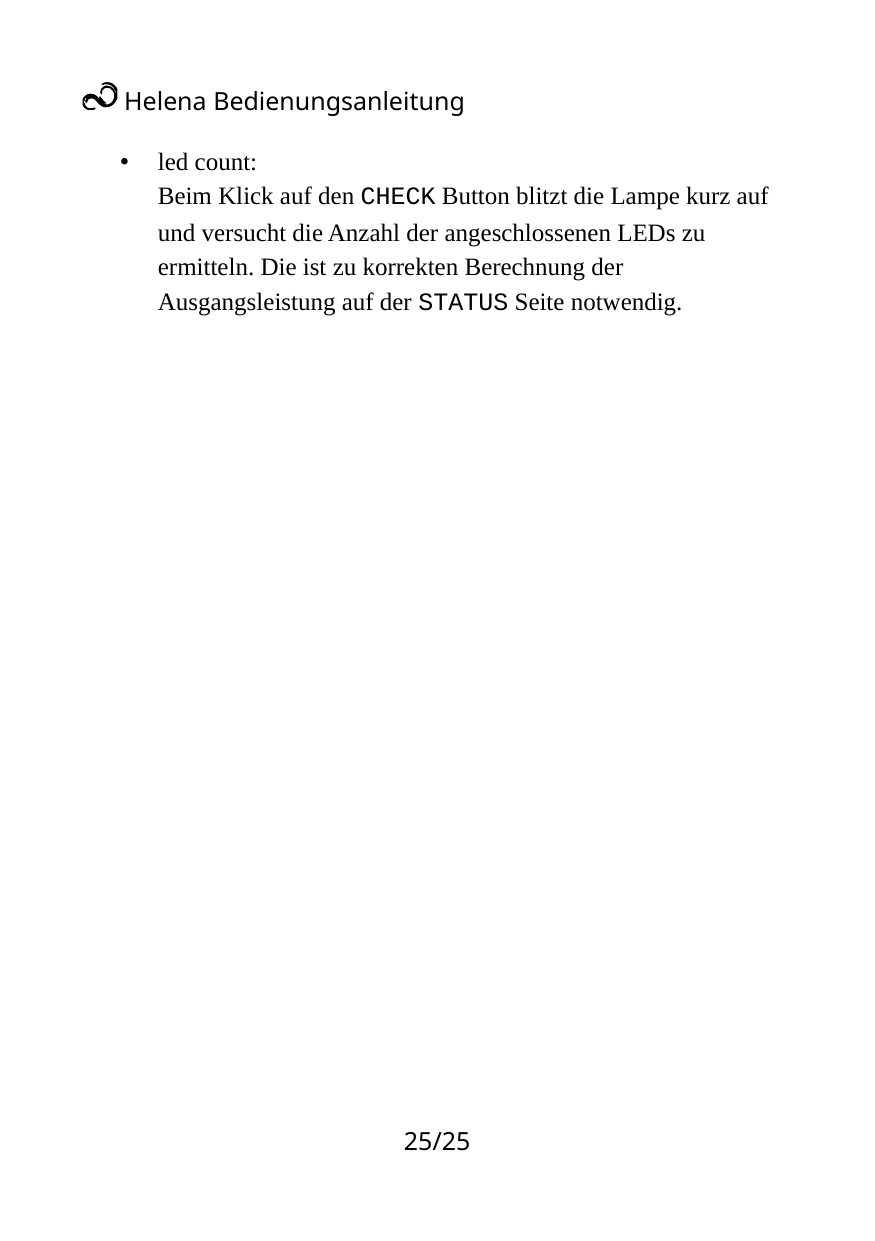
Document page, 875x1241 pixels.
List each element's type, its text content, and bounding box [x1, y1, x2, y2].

list led count: Beim Klick auf den CHECK Button blitzt die Lampe kurz auf und versucht die Anzahl der angeschlossenen LEDs zu ermitteln. Die ist zu korrekten Berechnung der Ausgangsleistung auf der STATUS Seite notwendig. [120, 147, 791, 317]
